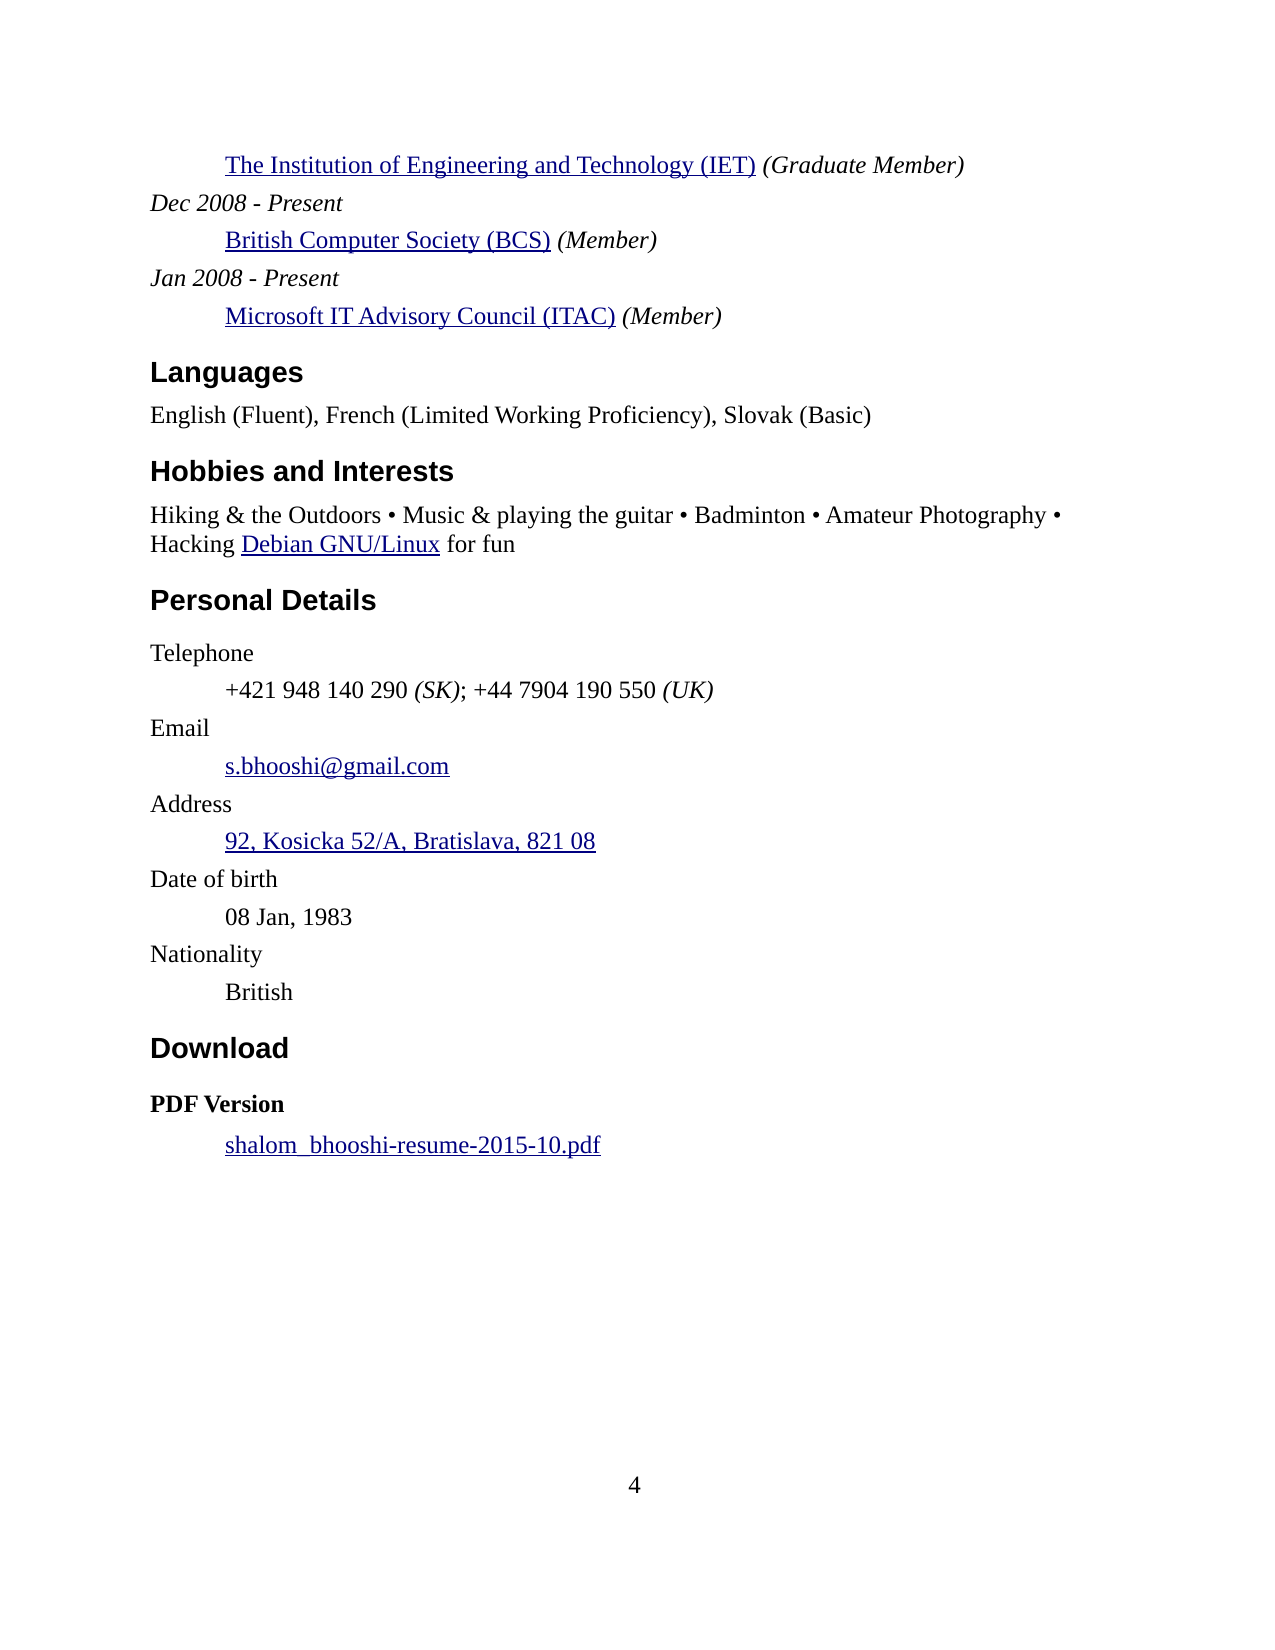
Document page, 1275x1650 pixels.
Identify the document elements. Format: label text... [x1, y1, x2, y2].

text Jan 2008 - Present [150, 263, 1125, 292]
text Hiking & the Outdoors • Music & playing the guitar • Badminton • Amateur Photography • Hacking Debian GNU/Linux for fun [150, 500, 1125, 558]
text Address [150, 789, 1125, 817]
text Dec 2008 - Present [150, 188, 1125, 216]
subtitle Languages [150, 354, 1125, 388]
text 08 Jan, 1983 [225, 902, 1125, 931]
text Nationality [150, 939, 1125, 968]
text Date of birth [150, 864, 1125, 893]
text British Computer Society (BCS) (Member) [225, 225, 1125, 254]
subtitle Download [150, 1031, 1125, 1064]
text +421 948 140 290 (SK); +44 7904 190 550 (UK) [225, 676, 1125, 704]
text PDF Version [150, 1089, 1125, 1118]
text Email [150, 713, 1125, 742]
text Microsoft IT Advisory Council (ITAC) (Member) [225, 301, 1125, 329]
text English (Fluent), French (Limited Working Proficiency), Slovak (Basic) [150, 401, 1125, 429]
text British [225, 977, 1125, 1006]
text Telephone [150, 638, 1125, 667]
text s.bhooshi@gmail.com [225, 751, 1125, 780]
subtitle Personal Details [150, 583, 1125, 616]
text shalom_bhooshi-resume-2015-10.pdf [225, 1130, 1125, 1158]
text 92, Kosicka 52/A, Bratislava, 821 08 [225, 826, 1125, 855]
subtitle Hobbies and Interests [150, 454, 1125, 488]
text The Institution of Engineering and Technology (IET) (Graduate Member) [225, 150, 1125, 179]
